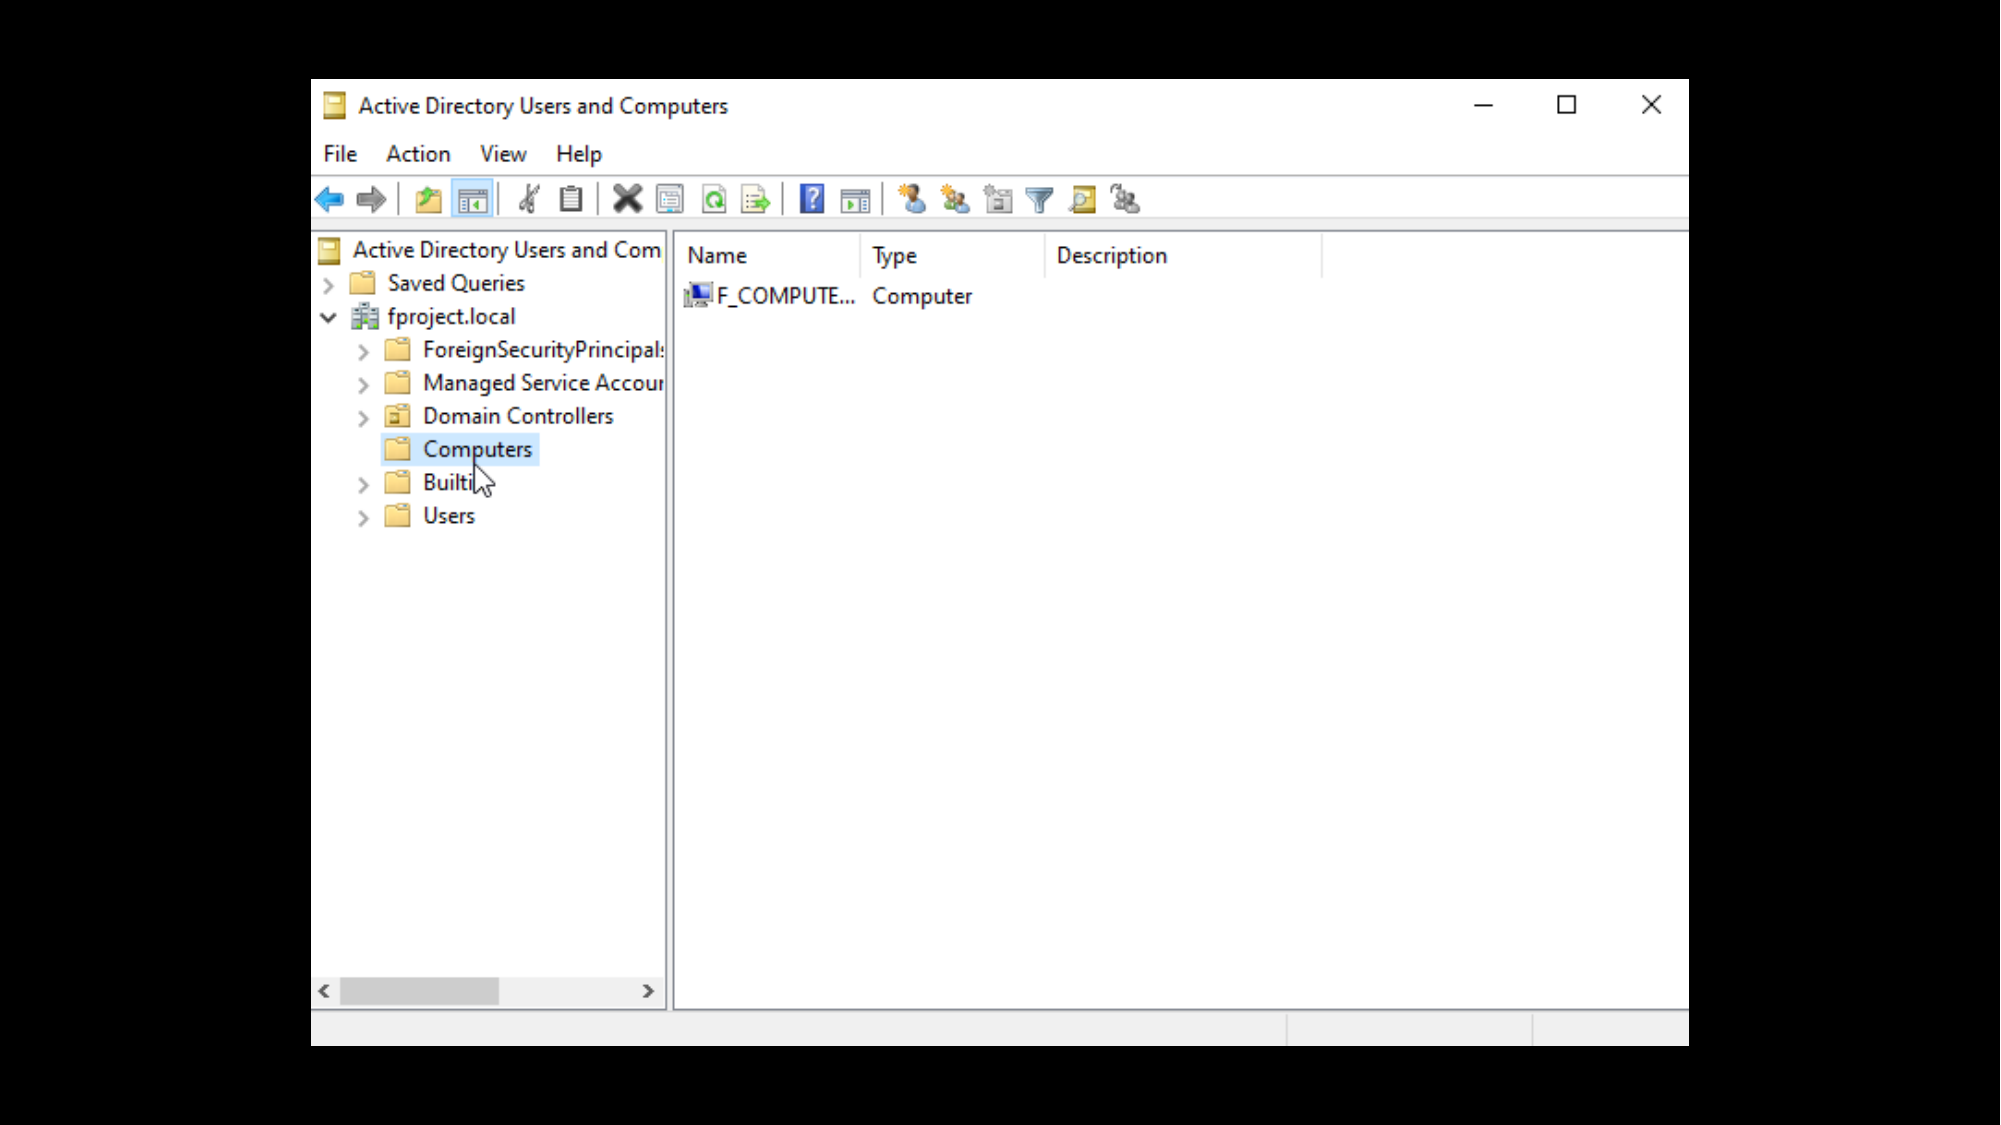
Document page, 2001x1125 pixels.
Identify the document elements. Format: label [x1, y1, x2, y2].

picture [311, 79, 1689, 1046]
